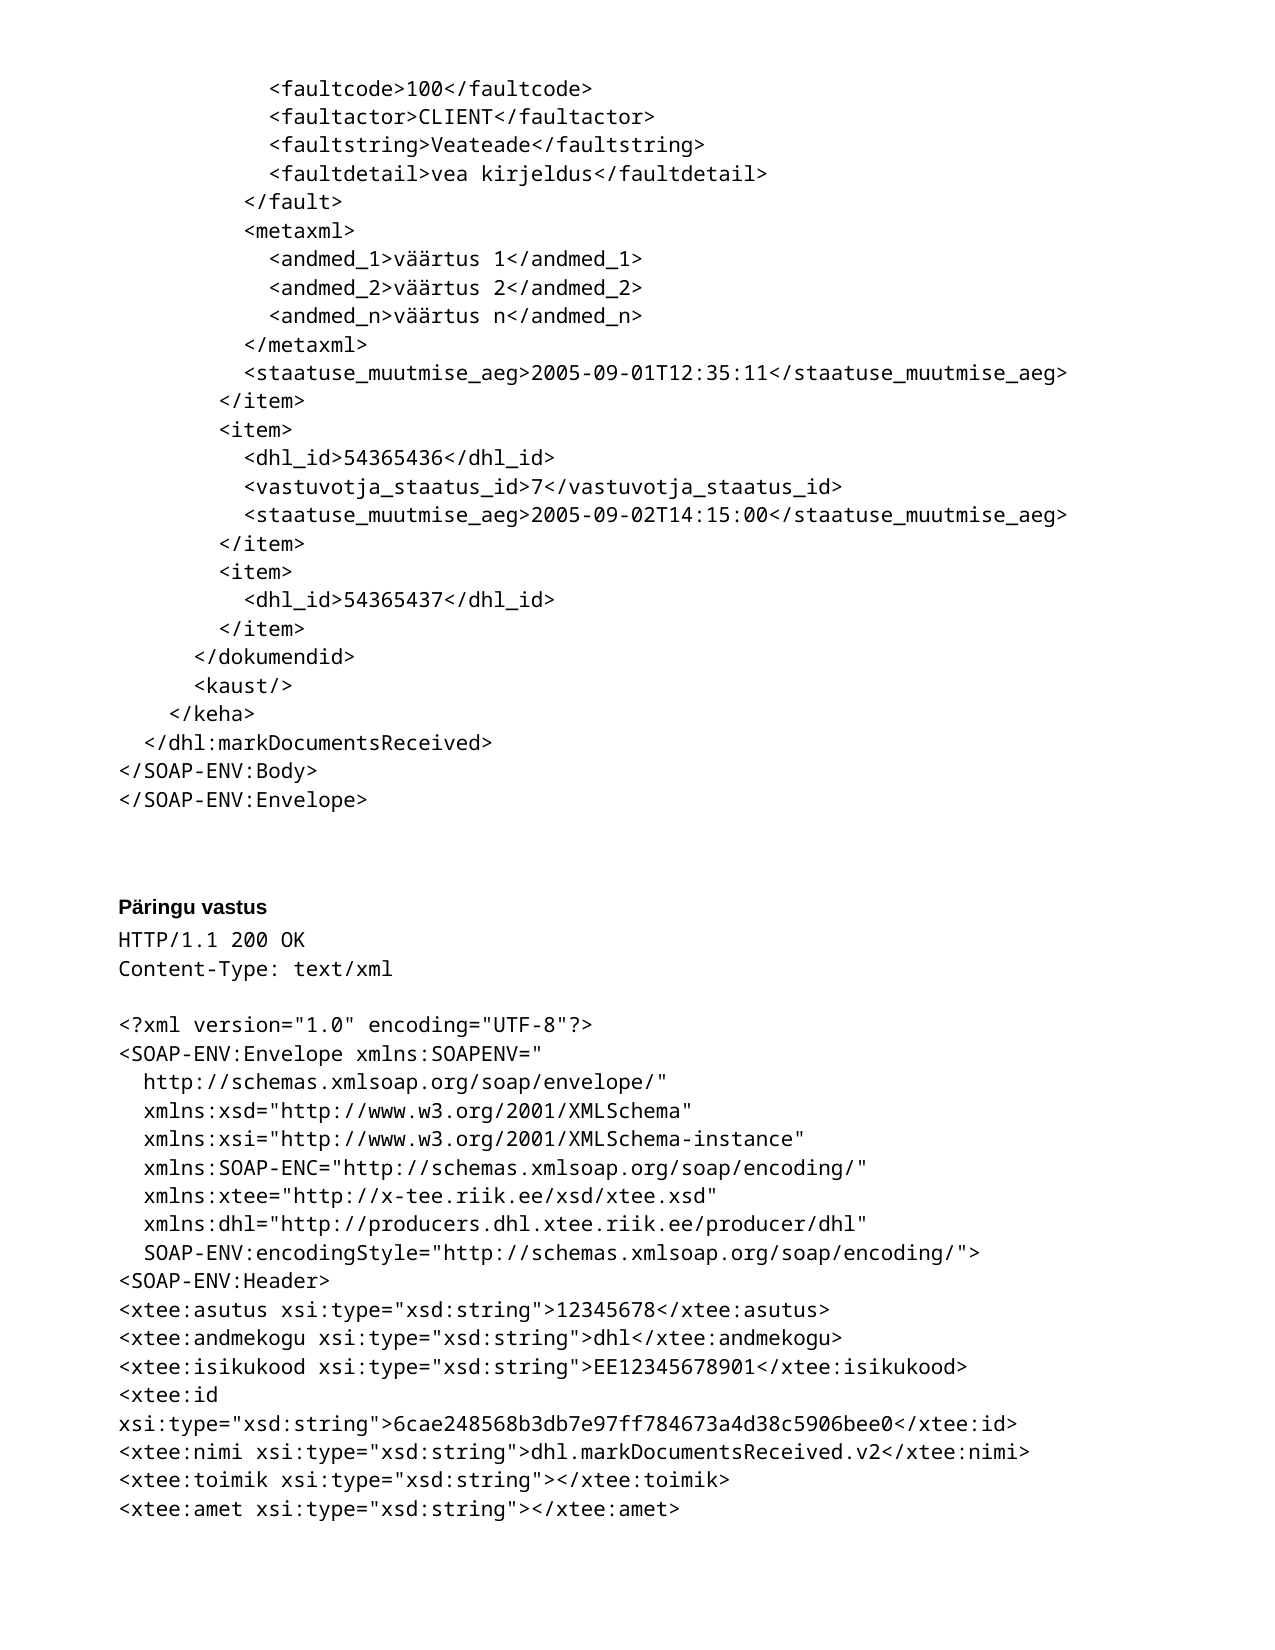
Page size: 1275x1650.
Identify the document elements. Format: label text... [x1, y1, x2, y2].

text SOAP-ENV:encodingStyle="http://schemas.xmlsoap.org/soap/encoding/"> [118, 1238, 1157, 1266]
text <item> [118, 415, 1157, 443]
text <staatuse_muutmise_aeg>2005-09-01T12:35:11</staatuse_muutmise_aeg> [118, 358, 1157, 387]
text HTTP/1.1 200 OK [118, 925, 1157, 954]
text <xtee:id [118, 1380, 1157, 1409]
text </item> [118, 387, 1157, 415]
text </dhl:markDocumentsReceived> [118, 728, 1157, 756]
text <andmed_1>väärtus 1</andmed_1> [118, 244, 1157, 273]
text <vastuvotja_staatus_id>7</vastuvotja_staatus_id> [118, 472, 1157, 500]
text xmlns:xsd="http://www.w3.org/2001/XMLSchema" [118, 1096, 1157, 1124]
text </metaxml> [118, 330, 1157, 358]
text http://schemas.xmlsoap.org/soap/envelope/" [118, 1067, 1157, 1096]
text Content-Type: text/xml [118, 954, 1157, 982]
text <faultstring>Veateade</faultstring> [118, 131, 1157, 159]
text </SOAP-ENV:Envelope> [118, 785, 1157, 813]
text <staatuse_muutmise_aeg>2005-09-02T14:15:00</staatuse_muutmise_aeg> [118, 500, 1157, 529]
text xmlns:xsi="http://www.w3.org/2001/XMLSchema-instance" [118, 1124, 1157, 1153]
text <xtee:isikukood xsi:type="xsd:string">EE12345678901</xtee:isikukood> [118, 1352, 1157, 1380]
text <xtee:toimik xsi:type="xsd:string"></xtee:toimik> [118, 1466, 1157, 1494]
text </fault> [118, 187, 1157, 216]
text <dhl_id>54365436</dhl_id> [118, 443, 1157, 472]
text </item> [118, 614, 1157, 642]
text <?xml version="1.0" encoding="UTF-8"?> [118, 1011, 1157, 1039]
subtitle Päringu vastus [118, 895, 1157, 919]
text <xtee:asutus xsi:type="xsd:string">12345678</xtee:asutus> [118, 1295, 1157, 1323]
text <xtee:amet xsi:type="xsd:string"></xtee:amet> [118, 1494, 1157, 1522]
text <xtee:nimi xsi:type="xsd:string">dhl.markDocumentsReceived.v2</xtee:nimi> [118, 1437, 1157, 1466]
text </SOAP-ENV:Body> [118, 756, 1157, 785]
text <faultactor>CLIENT</faultactor> [118, 102, 1157, 131]
text xmlns:SOAP-ENC="http://schemas.xmlsoap.org/soap/encoding/" [118, 1153, 1157, 1181]
text xmlns:xtee="http://x-tee.riik.ee/xsd/xtee.xsd" [118, 1181, 1157, 1209]
text <xtee:andmekogu xsi:type="xsd:string">dhl</xtee:andmekogu> [118, 1323, 1157, 1352]
text <metaxml> [118, 216, 1157, 244]
text xsi:type="xsd:string">6cae248568b3db7e97ff784673a4d38c5906bee0</xtee:id> [118, 1409, 1157, 1437]
text </item> [118, 529, 1157, 557]
text xmlns:dhl="http://producers.dhl.xtee.riik.ee/producer/dhl" [118, 1209, 1157, 1238]
text <item> [118, 557, 1157, 586]
text <SOAP-ENV:Header> [118, 1266, 1157, 1295]
text <kaust/> [118, 671, 1157, 699]
text <faultdetail>vea kirjeldus</faultdetail> [118, 159, 1157, 187]
text <dhl_id>54365437</dhl_id> [118, 586, 1157, 614]
text </dokumendid> [118, 642, 1157, 671]
text <SOAP-ENV:Envelope xmlns:SOAPENV=" [118, 1039, 1157, 1067]
text </keha> [118, 699, 1157, 728]
text <andmed_2>väärtus 2</andmed_2> [118, 273, 1157, 301]
text <faultcode>100</faultcode> [118, 74, 1157, 102]
text <andmed_n>väärtus n</andmed_n> [118, 301, 1157, 330]
